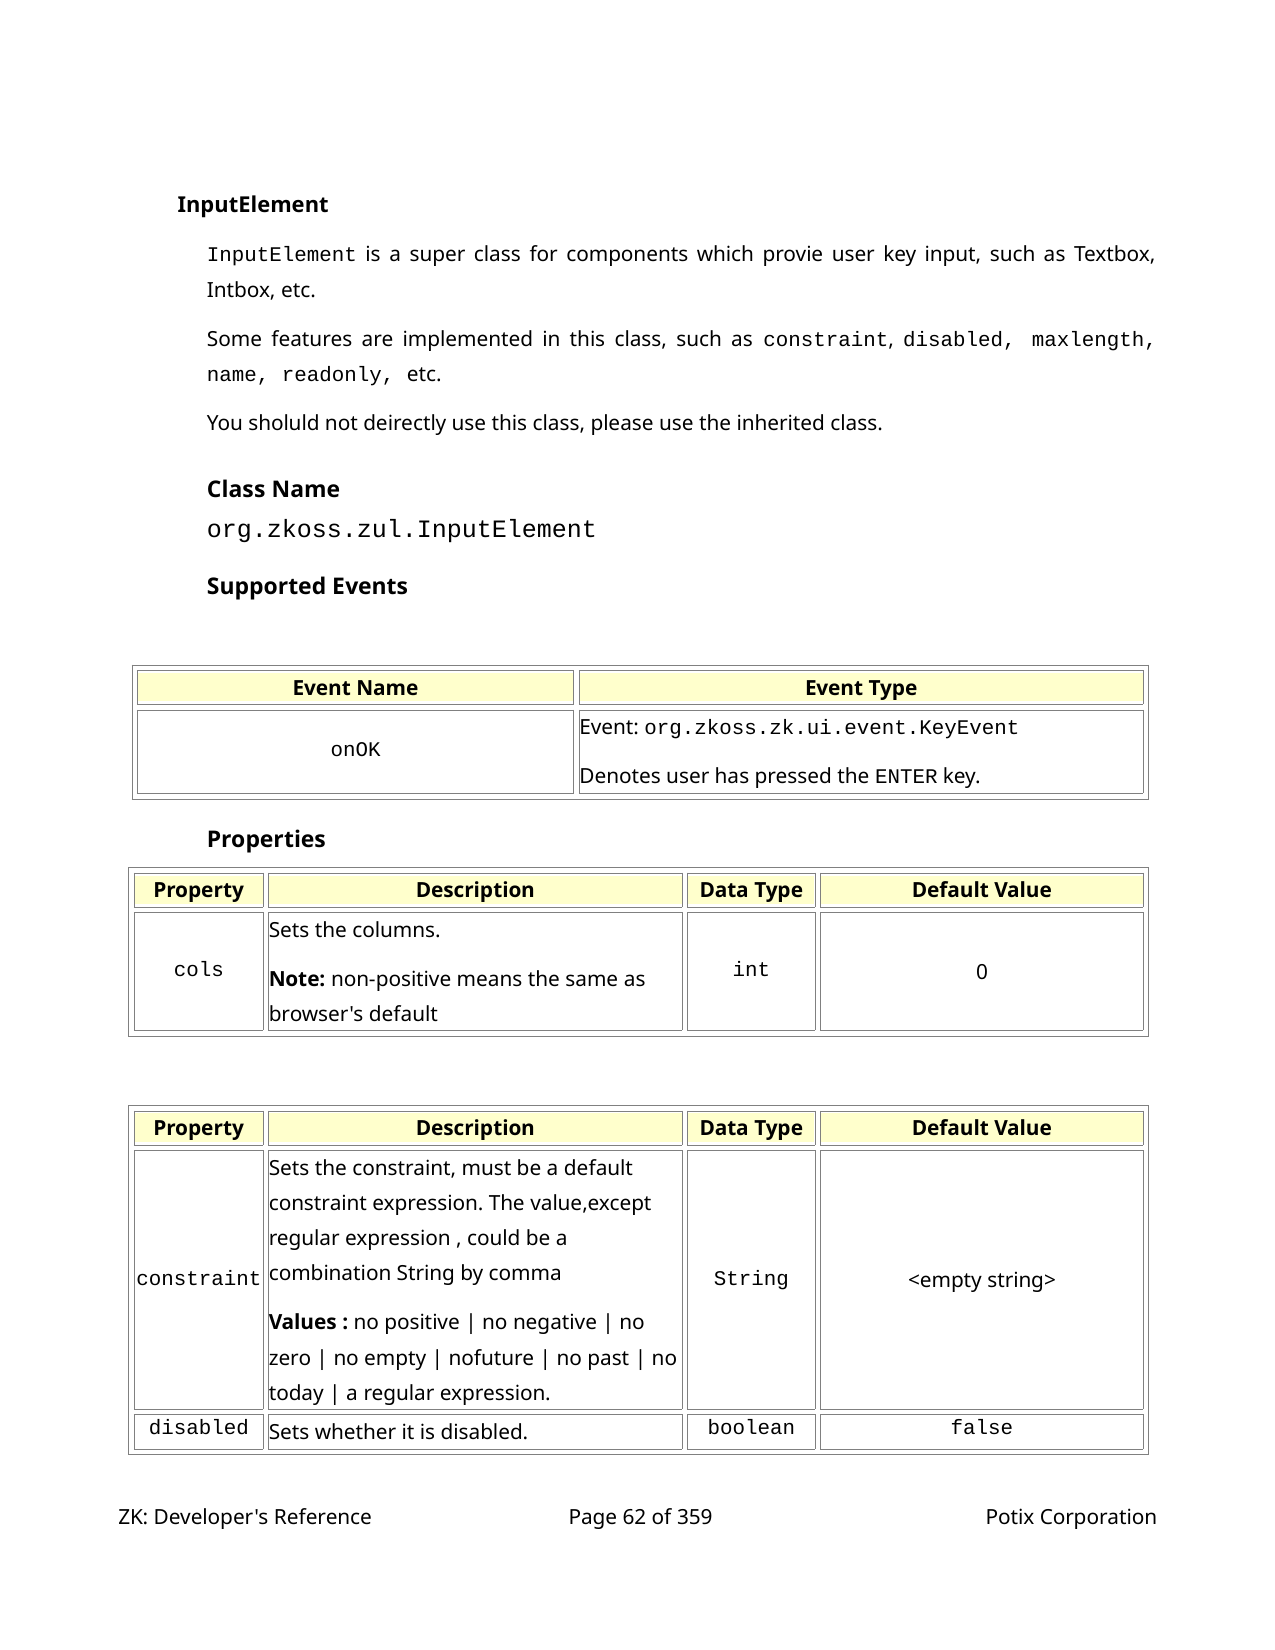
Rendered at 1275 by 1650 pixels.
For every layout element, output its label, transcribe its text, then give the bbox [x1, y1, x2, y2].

table_cell boolean [685, 1409, 817, 1448]
text Some features are implemented in this class, such as constraint, disabled, maxlength, name, readonly, etc. [207, 324, 1157, 388]
text org.zkoss.zul.InputElement [207, 517, 1157, 545]
table_cell constraint [131, 1145, 266, 1409]
table_cell Sets whether it is disabled. [266, 1409, 685, 1448]
table_cell onOK [134, 704, 576, 793]
text InputElement is a super class for components which provie user key input, such as Textbox, Intbox, etc. [207, 239, 1157, 303]
table_header Default Value [818, 1106, 1146, 1144]
table_cell int [685, 907, 817, 1030]
table_header Event Type [576, 666, 1146, 704]
subtitle InputElement [177, 189, 1157, 219]
table_header Data Type [685, 868, 817, 907]
table_cell cols [131, 907, 266, 1030]
table_cell disabled [131, 1409, 266, 1448]
table_cell <empty string> [818, 1145, 1146, 1409]
table_header Description [266, 868, 685, 907]
table_cell String [685, 1145, 817, 1409]
table_header Property [131, 1106, 266, 1144]
table_header Data Type [685, 1106, 817, 1144]
table_cell Event: org.zkoss.zk.ui.event.KeyEvent Denotes user has pressed the ENTER key. [576, 704, 1146, 793]
subtitle Supported Events [207, 570, 1157, 602]
subtitle Properties [207, 823, 1157, 855]
table_header Event Name [134, 666, 576, 704]
table_cell Sets the columns. Note: non-positive means the same as browser's default [266, 907, 685, 1030]
table_header Default Value [818, 868, 1146, 907]
subtitle Class Name [207, 473, 1157, 505]
table_cell false [818, 1409, 1146, 1448]
table_header Description [266, 1106, 685, 1144]
table_cell Sets the constraint, must be a default constraint expression. The value,except regular expression , could be a combination String by comma Values : no positive | no negative | no zero | no empty | nofuture | no past | no today | a regular expression. [266, 1145, 685, 1409]
table_cell 0 [818, 907, 1146, 1030]
text You sholuld not deirectly use this class, please use the inherited class. [207, 408, 1157, 437]
table_header Property [131, 868, 266, 907]
